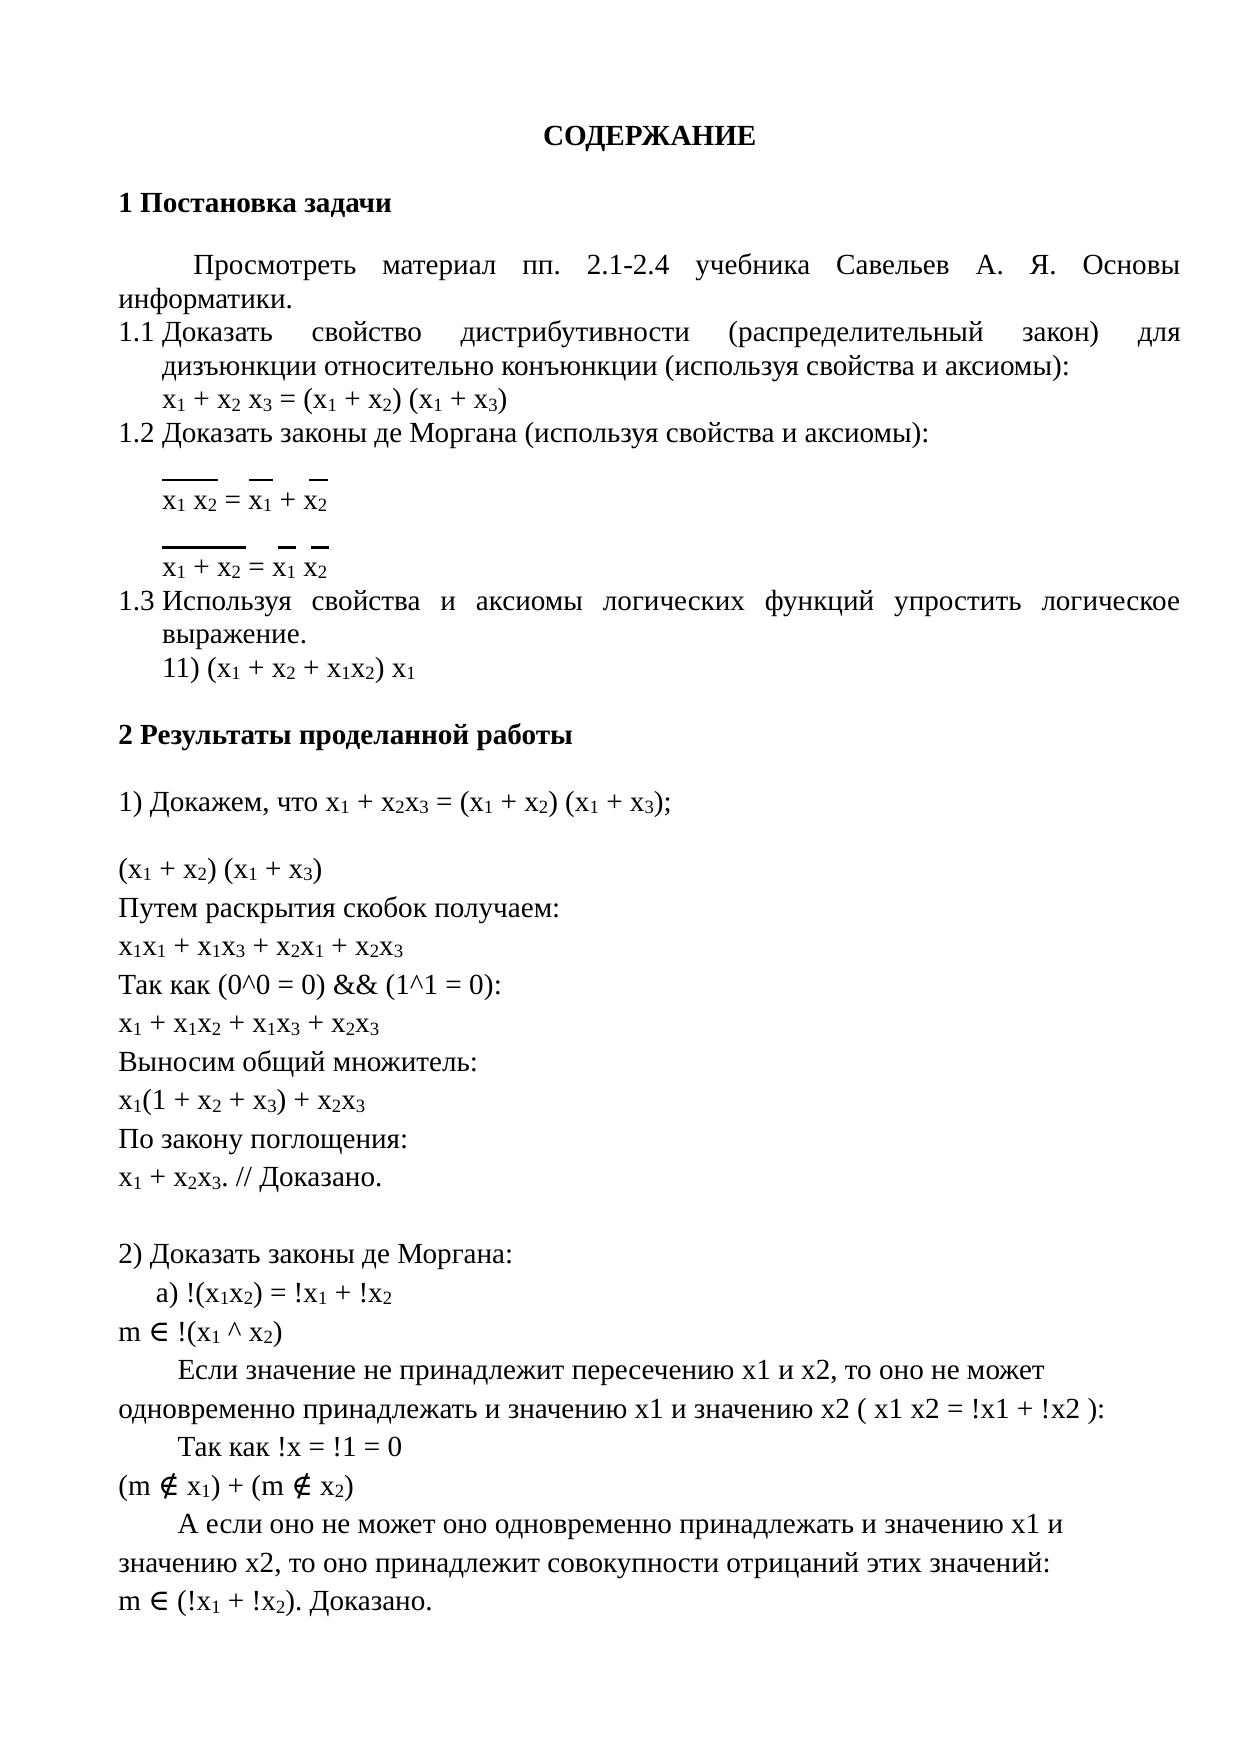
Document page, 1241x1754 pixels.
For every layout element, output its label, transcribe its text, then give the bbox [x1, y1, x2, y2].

text По закону поглощения: [118, 1121, 1181, 1154]
text (x1 + x2) (x1 + x3) [118, 851, 1181, 885]
text А если оно не может оно одновременно принадлежать и значению х1 и значению х2, то оно принадлежит совокупности отрицаний этих значений: [118, 1506, 1181, 1578]
text x1 + x2 x3 = (x1 + x2) (x1 + x3) [162, 382, 1181, 415]
text (m ∉ x1) + (m ∉ x2) [118, 1468, 1181, 1501]
text x1 + x1x2 + x1x3 + x2x3 [118, 1005, 1181, 1039]
list Доказать свойство дистрибутивности (распределительный закон) для дизъюнкции относительно конъюнкции (используя свойства и аксиомы): [118, 314, 1181, 382]
text 11) (x1 + x2 + x1x2) x1 [162, 650, 1181, 683]
text x1x1 + x1x3 + x2x1 + x2x3 [118, 928, 1181, 962]
text _ 1 11 [162, 449, 1181, 482]
text __ 1 11 [162, 516, 1181, 549]
text Так как !х = !1 = 0 [118, 1429, 1181, 1463]
text Если значение не принадлежит пересечению х1 и х2, то оно не может одновременно принадлежать и значению х1 и значению х2 ( x1 x2 = !x1 + !x2 ): [118, 1352, 1181, 1424]
text Выносим общий множитель: [118, 1044, 1181, 1077]
text 2) Доказать законы де Моргана: [118, 1237, 1181, 1270]
text x1 + x2x3. // Доказано. [118, 1159, 1181, 1193]
text Так как (0^0 = 0) && (1^1 = 0): [118, 967, 1181, 1000]
text СОДЕРЖАНИЕ [118, 118, 1181, 152]
text m ∈ !(x1 ^ x2) [118, 1314, 1181, 1347]
text x1 + x2 = x1 x2 [162, 549, 1181, 583]
text 2 Результаты проделанной работы [118, 717, 1181, 751]
list Доказать законы де Моргана (используя свойства и аксиомы): [118, 415, 1181, 449]
text 1 Постановка задачи [118, 185, 1181, 219]
text x1 x2 = x1 + x2 [162, 482, 1181, 516]
text 1) Докажем, что x1 + x2x3 = (x1 + x2) (x1 + x3); [118, 784, 1181, 818]
text Путем раскрытия скобок получаем: [118, 890, 1181, 923]
text Просмотреть материал пп. 2.1-2.4 учебника Савельев А. Я. Основы информатики. [118, 247, 1181, 314]
text x1(1 + x2 + x3) + x2x3 [118, 1082, 1181, 1116]
text a) !(x1x2) = !x1 + !x2 [118, 1275, 1181, 1309]
text m ∈ (!x1 + !x2). Доказано. [118, 1583, 1181, 1617]
list Используя свойства и аксиомы логических функций упростить логическое выражение. [118, 583, 1181, 650]
